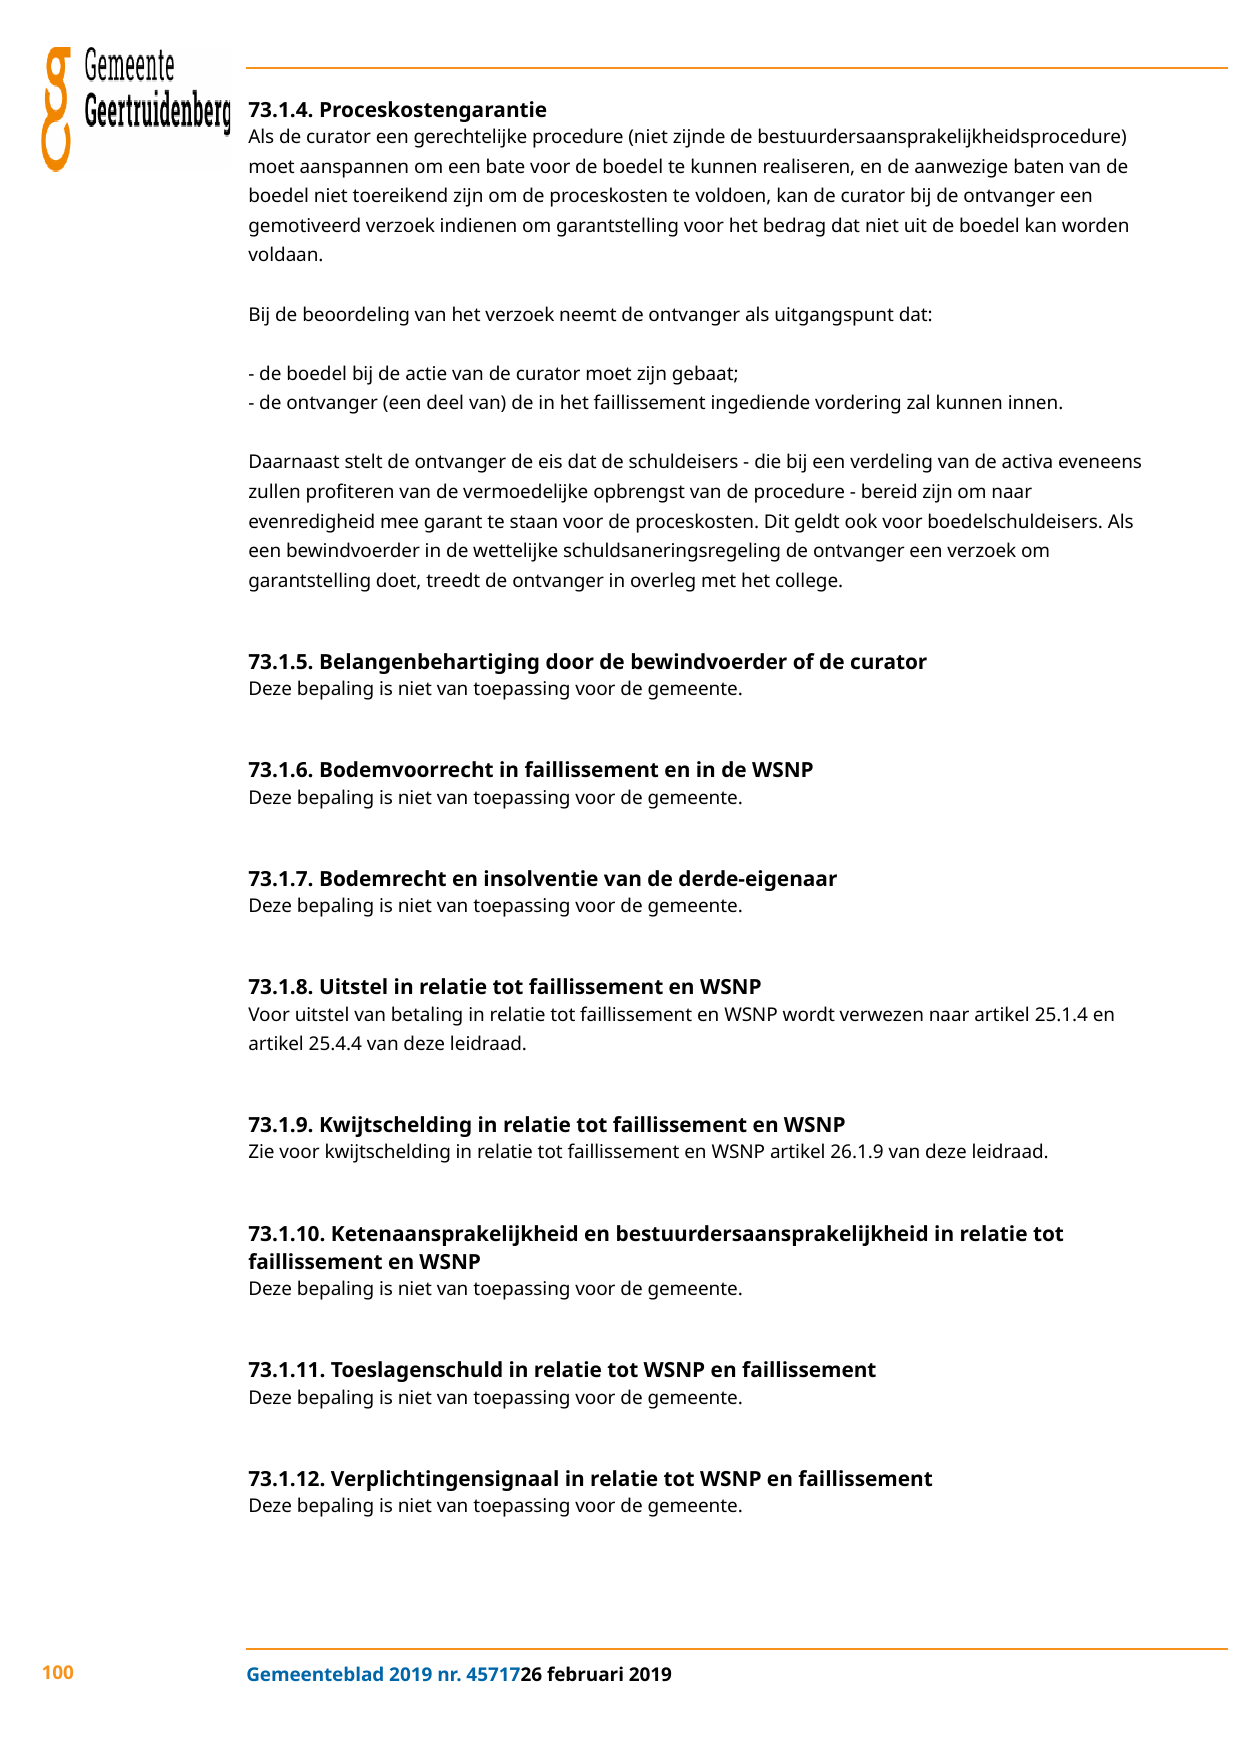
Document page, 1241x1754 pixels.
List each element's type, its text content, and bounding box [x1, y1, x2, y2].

text 73.1.8. Uitstel in relatie tot faillissement en WSNP [248, 972, 1152, 1001]
text 73.1.6. Bodemvoorrecht in faillissement en in de WSNP [248, 755, 1152, 784]
text Voor uitstel van betaling in relatie tot faillissement en WSNP wordt verwezen naar artikel 25.1.4 en artikel 25.4.4 van deze leidraad. [248, 1001, 1152, 1056]
picture [41, 47, 231, 172]
text 73.1.9. Kwijtschelding in relatie tot faillissement en WSNP [248, 1110, 1152, 1139]
text 73.1.11. Toeslagenschuld in relatie tot WSNP en faillissement [248, 1356, 1152, 1384]
text Deze bepaling is niet van toepassing voor de gemeente. [248, 1492, 1152, 1518]
text 73.1.5. Belangenbehartiging door de bewindvoerder of de curator [248, 647, 1152, 675]
text 73.1.12. Verplichtingensignaal in relatie tot WSNP en faillissement [248, 1464, 1152, 1492]
text 73.1.7. Bodemrecht en insolventie van de derde-eigenaar [248, 864, 1152, 892]
text Deze bepaling is niet van toepassing voor de gemeente. [248, 892, 1152, 918]
text Deze bepaling is niet van toepassing voor de gemeente. [248, 1384, 1152, 1410]
text Deze bepaling is niet van toepassing voor de gemeente. [248, 1276, 1152, 1301]
text Deze bepaling is niet van toepassing voor de gemeente. [248, 784, 1152, 809]
text Als de curator een gerechtelijke procedure (niet zijnde de bestuurdersaansprakelijkheidsprocedure) moet aanspannen om een bate voor de boedel te kunnen realiseren, en de aanwezige baten van de boedel niet toereikend zijn om de proceskosten te voldoen, kan de curator bij de ontvanger een gemotiveerd verzoek indienen om garantstelling voor het bedrag dat niet uit de boedel kan worden voldaan. [248, 123, 1152, 267]
text Deze bepaling is niet van toepassing voor de gemeente. [248, 675, 1152, 701]
text - de boedel bij de actie van de curator moet zijn gebaat; [248, 360, 1152, 386]
text 73.1.10. Ketenaansprakelijkheid en bestuurdersaansprakelijkheid in relatie tot faillissement en WSNP [248, 1219, 1152, 1276]
text Bij de beoordeling van het verzoek neemt de ontvanger als uitgangspunt dat: [248, 301, 1152, 326]
text 73.1.4. Proceskostengarantie [248, 95, 1152, 123]
text Zie voor kwijtschelding in relatie tot faillissement en WSNP artikel 26.1.9 van deze leidraad. [248, 1139, 1152, 1164]
text - de ontvanger (een deel van) de in het faillissement ingediende vordering zal kunnen innen. [248, 389, 1152, 415]
text Daarnaast stelt de ontvanger de eis dat de schuldeisers - die bij een verdeling van de activa eveneens zullen profiteren van de vermoedelijke opbrengst van de procedure - bereid zijn om naar evenredigheid mee garant te staan voor de proceskosten. Dit geldt ook voor boedelschuldeisers. Als een bewindvoerder in de wettelijke schuldsaneringsregeling de ontvanger een verzoek om garantstelling doet, treedt de ontvanger in overleg met het college. [248, 449, 1152, 593]
